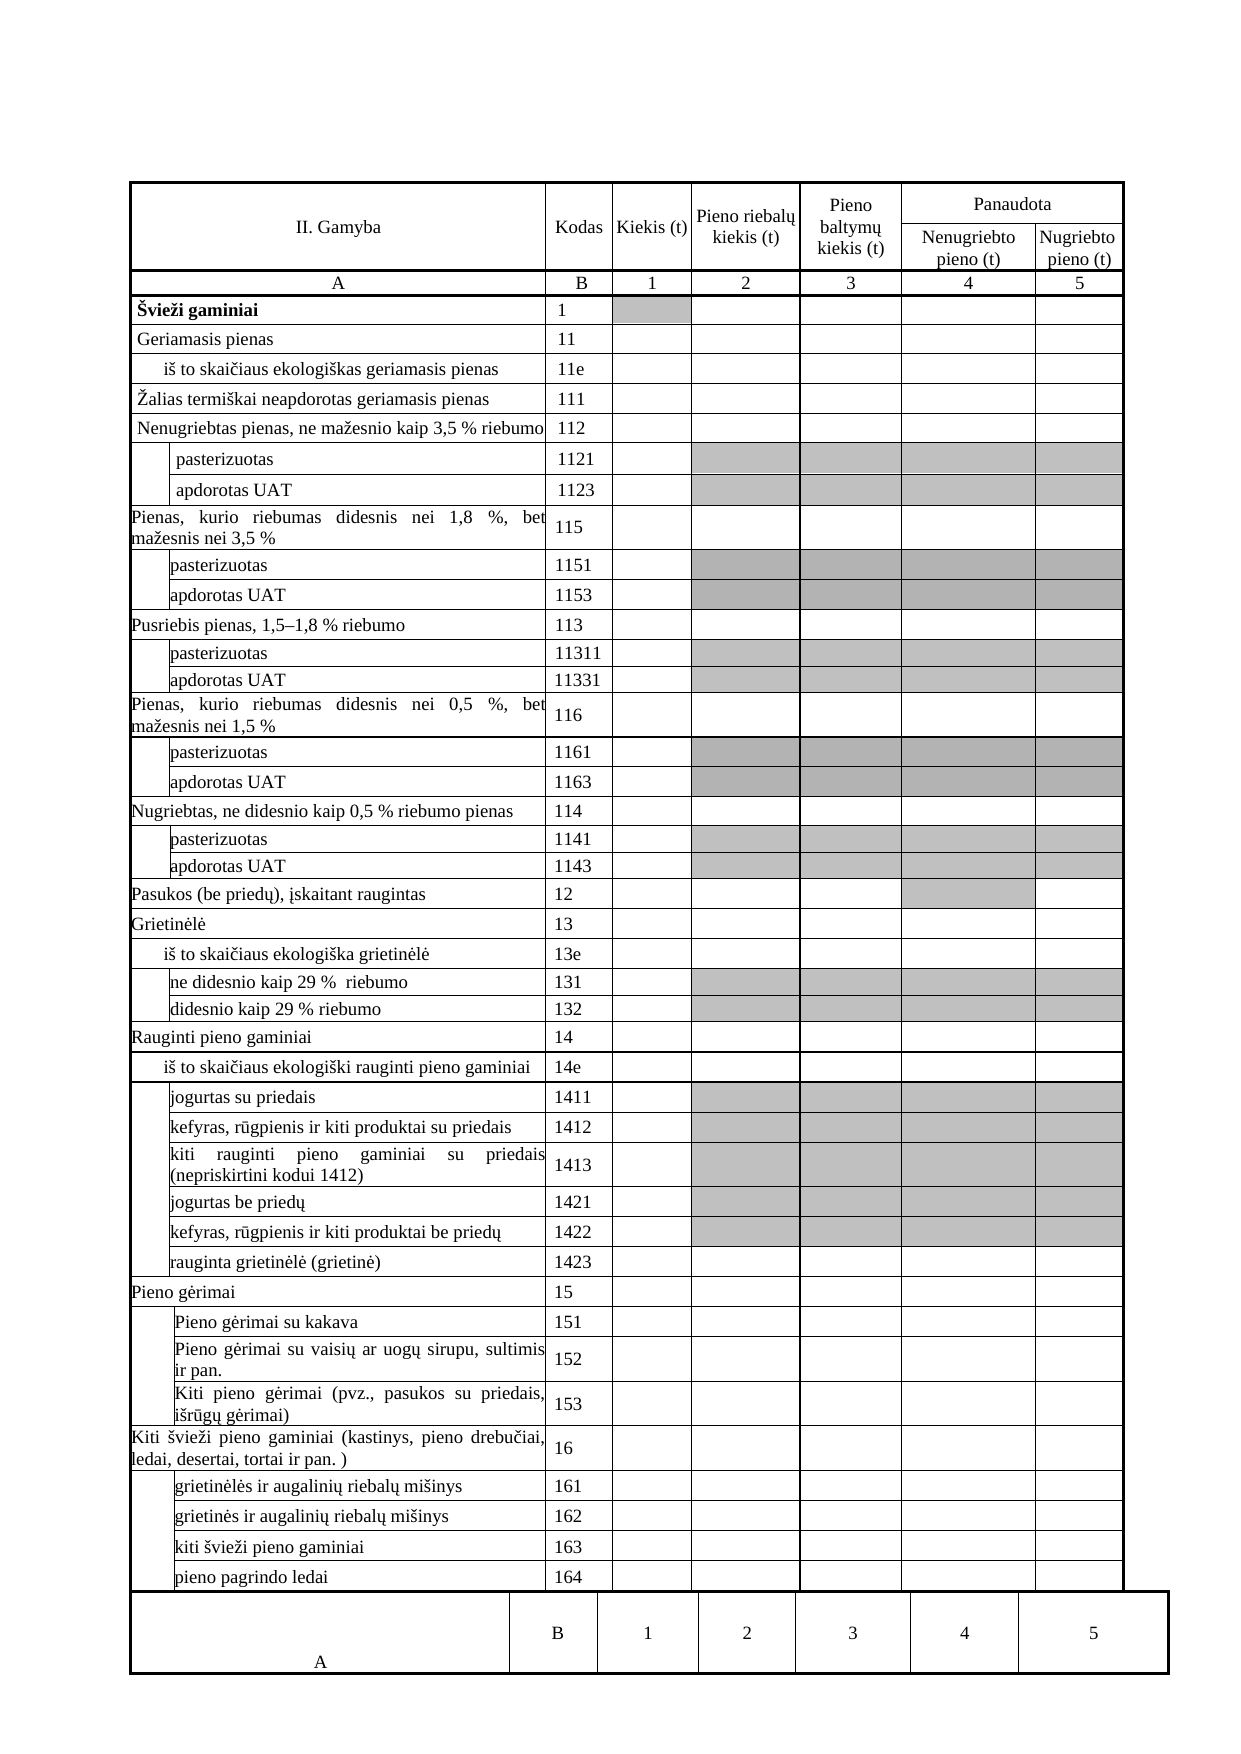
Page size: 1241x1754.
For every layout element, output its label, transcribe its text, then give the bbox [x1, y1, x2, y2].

table_cell [801, 1531, 901, 1560]
table_cell Pieno gėrimai [132, 1277, 545, 1306]
table_cell [1036, 414, 1122, 442]
table_cell jogurtas be priedų [170, 1187, 545, 1216]
table_cell [692, 384, 799, 412]
table_cell [1125, 1470, 1168, 1499]
table_cell jogurtas su priedais [170, 1083, 545, 1112]
table_cell [801, 1426, 901, 1469]
table_cell [902, 1277, 1035, 1306]
table_cell [1125, 1112, 1168, 1142]
table_header Panaudota [902, 184, 1122, 223]
table_cell [613, 354, 691, 383]
table_cell 151 [546, 1307, 612, 1336]
table_cell [902, 1471, 1035, 1499]
table_cell [902, 580, 1035, 609]
table_cell [902, 939, 1035, 968]
table_cell [613, 909, 691, 938]
table_cell grietinėlės ir augalinių riebalų mišinys [175, 1471, 545, 1499]
table_cell 11e [546, 354, 612, 383]
table_cell [1125, 413, 1168, 442]
table_cell [1036, 909, 1122, 938]
table_cell [801, 1113, 901, 1142]
table_cell 111 [546, 384, 612, 412]
table_cell [1125, 294, 1168, 323]
table_cell [801, 414, 901, 442]
table_header [1125, 181, 1168, 223]
table_cell Žalias termiškai neapdorotas geriamasis pienas [132, 384, 545, 412]
table_cell [801, 1307, 901, 1336]
table_cell Pasukos (be priedų), įskaitant raugintas [132, 879, 545, 908]
table_cell [1036, 969, 1122, 995]
table_cell [801, 1501, 901, 1530]
table_cell [902, 1561, 1035, 1590]
table_cell [1036, 738, 1122, 766]
table_cell [692, 909, 799, 938]
table_cell [1036, 826, 1122, 852]
table_cell [801, 909, 901, 938]
table_cell [1125, 968, 1168, 995]
table_cell [1036, 939, 1122, 968]
table_cell 161 [546, 1471, 612, 1499]
table_cell 11311 [546, 640, 612, 666]
table_cell [1125, 796, 1168, 825]
table_cell A [132, 272, 545, 294]
table_cell [1125, 1306, 1168, 1336]
table_header Kiekis (t) [613, 184, 691, 269]
table_cell [902, 384, 1035, 412]
table_cell [692, 1143, 799, 1186]
table_cell [801, 580, 901, 609]
table_cell Švieži gaminiai [132, 297, 545, 323]
table_cell [801, 1382, 901, 1425]
table_cell 4 [911, 1593, 1018, 1672]
table_cell 131 [546, 969, 612, 995]
table_cell [692, 610, 799, 639]
table_cell [902, 909, 1035, 938]
table_header II. Gamyba [132, 184, 545, 269]
table_cell [1036, 580, 1122, 609]
table_cell [692, 1053, 799, 1081]
table_cell [692, 853, 799, 878]
table_cell [692, 506, 799, 549]
table_cell [1036, 1217, 1122, 1246]
table_cell [902, 879, 1035, 908]
table_cell [692, 939, 799, 968]
table_cell [692, 797, 799, 825]
table_cell [902, 797, 1035, 825]
table_cell pasterizuotas [170, 640, 545, 666]
table_cell [1125, 639, 1168, 666]
table_cell [1125, 908, 1168, 938]
table_cell [1036, 610, 1122, 639]
table_cell [1036, 1501, 1122, 1530]
table_cell [801, 1337, 901, 1381]
table_cell [1036, 354, 1122, 383]
table_cell [613, 1247, 691, 1276]
table_cell Nenugriebtas pienas, ne mažesnio kaip 3,5 % riebumo [132, 414, 545, 442]
table_cell [1125, 1051, 1168, 1081]
table_cell [613, 297, 691, 323]
table_cell 2 [692, 272, 799, 294]
table_cell [692, 325, 799, 353]
table_cell [1125, 1081, 1168, 1112]
table_cell [692, 1217, 799, 1246]
table_cell [902, 738, 1035, 766]
table_cell [801, 693, 901, 736]
table_cell [1125, 1381, 1168, 1425]
table_cell [1125, 1560, 1168, 1590]
table_cell 1421 [546, 1187, 612, 1216]
table_cell [801, 939, 901, 968]
table_cell [1125, 766, 1168, 796]
table_cell [801, 1277, 901, 1306]
table_cell 164 [546, 1561, 612, 1590]
table_cell [1125, 383, 1168, 412]
table_cell [801, 1022, 901, 1051]
table_cell [902, 826, 1035, 852]
table_cell [692, 414, 799, 442]
table_header Pieno baltymų kiekis (t) [801, 184, 901, 269]
table_cell [692, 1561, 799, 1590]
table_cell [613, 667, 691, 692]
table_cell [692, 1022, 799, 1051]
table_cell 1411 [546, 1083, 612, 1112]
table_cell [1036, 297, 1122, 323]
table_header Kodas [546, 184, 612, 269]
table_cell [1125, 474, 1168, 505]
table_cell [1125, 1186, 1168, 1216]
table_cell [692, 1187, 799, 1216]
table_cell [1036, 1561, 1122, 1590]
table_cell apdorotas UAT [170, 767, 545, 796]
table_cell [132, 1307, 174, 1425]
table_cell [1036, 1113, 1122, 1142]
table_cell [613, 1083, 691, 1112]
table_cell [1036, 667, 1122, 692]
table_cell [613, 879, 691, 908]
table_cell [132, 443, 169, 505]
table_cell [692, 580, 799, 609]
table_cell [692, 767, 799, 796]
table_cell Kiti švieži pieno gaminiai (kastinys, pieno drebučiai, ledai, desertai, tortai ir pan. ) [132, 1426, 545, 1469]
table_cell [613, 969, 691, 995]
table_cell [1036, 879, 1122, 908]
table_cell [902, 969, 1035, 995]
table_cell [692, 1501, 799, 1530]
table_cell [1125, 1336, 1168, 1381]
table_cell [902, 354, 1035, 383]
table_cell [1125, 579, 1168, 609]
table_cell apdorotas UAT [170, 667, 545, 692]
table_cell [1125, 1142, 1168, 1186]
table_cell [692, 1277, 799, 1306]
table_cell Grietinėlė [132, 909, 545, 938]
table_cell 152 [546, 1337, 612, 1381]
table_cell [613, 1531, 691, 1560]
table_cell 1153 [546, 580, 612, 609]
table_cell [1125, 1530, 1168, 1560]
table_cell [1036, 1307, 1122, 1336]
table_cell [613, 996, 691, 1021]
table_cell [613, 1022, 691, 1051]
table_cell [613, 1277, 691, 1306]
table_cell 1151 [546, 550, 612, 579]
table_cell [613, 1561, 691, 1590]
table_cell [902, 443, 1035, 473]
table_cell [902, 475, 1035, 505]
table_cell [132, 826, 170, 878]
table_cell [801, 1143, 901, 1186]
table_cell [902, 550, 1035, 579]
table_cell 1 [598, 1593, 698, 1672]
table_cell [801, 475, 901, 505]
table_cell 132 [546, 996, 612, 1021]
table_cell [1125, 692, 1168, 736]
table_cell [902, 667, 1035, 692]
table_cell [692, 297, 799, 323]
table_cell [613, 1471, 691, 1499]
table_cell [132, 1471, 174, 1590]
table_cell 13 [546, 909, 612, 938]
table_cell [613, 443, 691, 473]
table_cell [1036, 384, 1122, 412]
table_cell [613, 693, 691, 736]
table_cell [1125, 324, 1168, 353]
table_cell [692, 1247, 799, 1276]
table_cell [1036, 1143, 1122, 1186]
table_cell 153 [546, 1382, 612, 1425]
table_cell [902, 853, 1035, 878]
table_cell [132, 550, 169, 609]
table_cell Pienas, kurio riebumas didesnis nei 1,8 %, bet mažesnis nei 3,5 % [132, 506, 545, 549]
table_cell 3 [801, 272, 901, 294]
table_cell 1423 [546, 1247, 612, 1276]
table_cell 113 [546, 610, 612, 639]
table_cell [1125, 505, 1168, 549]
table_cell kiti rauginti pieno gaminiai su priedais (nepriskirtini kodui 1412) [170, 1143, 545, 1186]
table_cell pasterizuotas [170, 443, 545, 473]
table_cell Rauginti pieno gaminiai [132, 1022, 545, 1051]
table_cell [692, 969, 799, 995]
table_cell 163 [546, 1531, 612, 1560]
table_cell 12 [546, 879, 612, 908]
table_cell kiti švieži pieno gaminiai [175, 1531, 545, 1560]
table_cell [1125, 1276, 1168, 1306]
table_cell grietinės ir augalinių riebalų mišinys [175, 1501, 545, 1530]
table_cell [902, 325, 1035, 353]
table_cell [801, 738, 901, 766]
table_cell [613, 738, 691, 766]
table_cell [1036, 767, 1122, 796]
table_cell [613, 1307, 691, 1336]
table_cell [1036, 1426, 1122, 1469]
table_cell ne didesnio kaip 29 % riebumo [170, 969, 545, 995]
table_cell [1125, 938, 1168, 968]
table_cell 116 [546, 693, 612, 736]
table_cell 5 [1036, 272, 1122, 294]
table_cell [902, 1113, 1035, 1142]
table_cell [613, 610, 691, 639]
table_cell [902, 1187, 1035, 1216]
table_cell [902, 1143, 1035, 1186]
table_cell [1125, 609, 1168, 639]
table_cell [1036, 1022, 1122, 1051]
table_cell [801, 1083, 901, 1112]
table_cell Pusriebis pienas, 1,5–1,8 % riebumo [132, 610, 545, 639]
table_cell [1125, 736, 1168, 766]
table_cell [1125, 825, 1168, 852]
table_cell [902, 1247, 1035, 1276]
table_cell [1036, 797, 1122, 825]
table_cell [801, 1471, 901, 1499]
table_cell [692, 879, 799, 908]
table_cell [613, 1501, 691, 1530]
table_cell 1413 [546, 1143, 612, 1186]
table_cell [613, 1113, 691, 1142]
table_cell [801, 506, 901, 549]
table_cell [801, 384, 901, 412]
table_cell [902, 1426, 1035, 1469]
table_cell 112 [546, 414, 612, 442]
table_cell [1036, 996, 1122, 1021]
table_cell [801, 969, 901, 995]
table_cell [1125, 878, 1168, 908]
table_cell [132, 1083, 169, 1276]
table_cell [1125, 1021, 1168, 1051]
table_cell [692, 1083, 799, 1112]
table_cell Pieno gėrimai su vaisių ar uogų sirupu, sultimis ir pan. [175, 1337, 545, 1381]
table_cell [692, 826, 799, 852]
table_cell [1036, 1247, 1122, 1276]
table_cell [801, 767, 901, 796]
table_cell iš to skaičiaus ekologiška grietinėlė [132, 939, 545, 968]
table_cell [801, 1561, 901, 1590]
table_cell [692, 550, 799, 579]
table_cell 114 [546, 797, 612, 825]
table_cell [1036, 1531, 1122, 1560]
table_cell [613, 767, 691, 796]
table_cell kefyras, rūgpienis ir kiti produktai be priedų [170, 1217, 545, 1246]
table_cell [1125, 666, 1168, 692]
table_cell [801, 797, 901, 825]
table_cell [902, 610, 1035, 639]
table_cell 16 [546, 1426, 612, 1469]
table_cell 2 [699, 1593, 795, 1672]
table_cell [1125, 995, 1168, 1021]
table_cell [801, 1053, 901, 1081]
table_cell [613, 384, 691, 412]
table_cell [692, 1113, 799, 1142]
table_cell [902, 1501, 1035, 1530]
table_cell [692, 1382, 799, 1425]
table_cell [613, 475, 691, 505]
table_cell 13e [546, 939, 612, 968]
table_cell [801, 443, 901, 473]
table_cell [801, 667, 901, 692]
table_cell [132, 738, 169, 796]
table_cell 1141 [546, 826, 612, 852]
table_cell 15 [546, 1277, 612, 1306]
table_cell [613, 797, 691, 825]
table_cell pieno pagrindo ledai [175, 1561, 545, 1590]
table_cell [902, 506, 1035, 549]
table_cell iš to skaičiaus ekologiški rauginti pieno gaminiai [132, 1053, 545, 1081]
table_cell [1036, 443, 1122, 473]
table_cell apdorotas UAT [170, 580, 545, 609]
table_cell [692, 475, 799, 505]
table_cell [801, 640, 901, 666]
table_cell [613, 853, 691, 878]
table_cell [132, 969, 169, 1021]
table_cell 1161 [546, 738, 612, 766]
table_cell [801, 826, 901, 852]
table_cell 4 [902, 272, 1035, 294]
table_cell 5 [1019, 1593, 1167, 1672]
table_cell pasterizuotas [170, 738, 545, 766]
table_cell [613, 1187, 691, 1216]
table_cell Geriamasis pienas [132, 325, 545, 353]
table_cell [801, 354, 901, 383]
table_cell [1036, 325, 1122, 353]
table_cell 11331 [546, 667, 612, 692]
table_cell [1036, 1053, 1122, 1081]
table_cell [692, 738, 799, 766]
table_cell 1 [546, 297, 612, 323]
table_cell 11 [546, 325, 612, 353]
table_cell [1125, 442, 1168, 473]
table_cell Pieno gėrimai su kakava [175, 1307, 545, 1336]
table_cell [902, 1337, 1035, 1381]
table_cell [692, 1471, 799, 1499]
table_cell [613, 1143, 691, 1186]
table_cell pasterizuotas [171, 826, 545, 852]
table_cell [1125, 549, 1168, 579]
table_cell B [546, 272, 612, 294]
table_cell [801, 1247, 901, 1276]
table_cell [692, 667, 799, 692]
table_cell [1036, 1277, 1122, 1306]
table_cell 1422 [546, 1217, 612, 1246]
table_cell [902, 640, 1035, 666]
table_cell [1125, 1246, 1168, 1276]
table_cell [902, 996, 1035, 1021]
table_cell [902, 1022, 1035, 1051]
table_cell [902, 1531, 1035, 1560]
table_cell pasterizuotas [170, 550, 545, 579]
table_cell [692, 1307, 799, 1336]
table_cell 1121 [546, 443, 612, 473]
table_cell iš to skaičiaus ekologiškas geriamasis pienas [132, 354, 545, 383]
table_cell [692, 1531, 799, 1560]
table_cell [613, 1053, 691, 1081]
table_cell [613, 640, 691, 666]
table_cell [801, 996, 901, 1021]
table_cell Pienas, kurio riebumas didesnis nei 0,5 %, bet mažesnis nei 1,5 % [132, 693, 545, 736]
table_cell [1036, 550, 1122, 579]
table_cell [801, 297, 901, 323]
table_cell didesnio kaip 29 % riebumo [170, 996, 545, 1021]
table_cell [692, 1426, 799, 1469]
table_cell [902, 1053, 1035, 1081]
table_cell [613, 414, 691, 442]
table_header Pieno riebalų kiekis (t) [692, 184, 799, 269]
table_cell [1036, 475, 1122, 505]
table_cell [613, 826, 691, 852]
table_cell [1036, 640, 1122, 666]
table_cell [613, 580, 691, 609]
table_cell Nenugriebto pieno (t) [902, 224, 1035, 269]
table_cell [801, 610, 901, 639]
table_cell [801, 325, 901, 353]
table_cell [902, 414, 1035, 442]
table_cell A [132, 1593, 509, 1672]
table_cell [1036, 1471, 1122, 1499]
table_cell [692, 443, 799, 473]
table_cell [1125, 223, 1168, 269]
table_cell [1125, 353, 1168, 383]
table_cell [801, 853, 901, 878]
table_cell [613, 506, 691, 549]
table_cell [801, 879, 901, 908]
table_cell apdorotas UAT [170, 475, 545, 505]
table_cell [1036, 506, 1122, 549]
table_cell [902, 693, 1035, 736]
table_cell [692, 354, 799, 383]
table_cell [801, 550, 901, 579]
table_cell [1125, 1216, 1168, 1246]
table_cell [902, 767, 1035, 796]
table_cell 162 [546, 1501, 612, 1530]
table_cell [1125, 269, 1168, 294]
table_cell B [510, 1593, 597, 1672]
table_cell [1125, 852, 1168, 878]
table_cell rauginta grietinėlė (grietinė) [170, 1247, 545, 1276]
table_cell 1 [613, 272, 691, 294]
table_cell 115 [546, 506, 612, 549]
table_cell [1036, 1083, 1122, 1112]
table_cell [1125, 1500, 1168, 1530]
table_cell Kiti pieno gėrimai (pvz., pasukos su priedais, išrūgų gėrimai) [175, 1382, 545, 1425]
table_cell [613, 1382, 691, 1425]
table_cell [1125, 1425, 1168, 1469]
table_cell [902, 1217, 1035, 1246]
table_cell [902, 1382, 1035, 1425]
table_cell [902, 297, 1035, 323]
table_cell [1036, 1382, 1122, 1425]
table_cell [692, 693, 799, 736]
table_cell [132, 640, 169, 692]
table_cell Nugriebto pieno (t) [1036, 224, 1122, 269]
table_cell [692, 640, 799, 666]
table_cell [1036, 1337, 1122, 1381]
table_cell [692, 1337, 799, 1381]
table_cell [613, 550, 691, 579]
table_cell [902, 1083, 1035, 1112]
table_cell [613, 325, 691, 353]
table_cell [613, 1426, 691, 1469]
table_cell [1036, 693, 1122, 736]
table_cell 1143 [546, 853, 612, 878]
table_cell 1412 [546, 1113, 612, 1142]
table_cell [613, 939, 691, 968]
table_cell [801, 1187, 901, 1216]
table_cell 14e [546, 1053, 612, 1081]
table_cell 1163 [546, 767, 612, 796]
table_cell Nugriebtas, ne didesnio kaip 0,5 % riebumo pienas [132, 797, 545, 825]
table_cell [902, 1307, 1035, 1336]
table_cell [613, 1217, 691, 1246]
table_cell 14 [546, 1022, 612, 1051]
table_cell 3 [796, 1593, 910, 1672]
table_cell [801, 1217, 901, 1246]
table_cell 1123 [546, 475, 612, 505]
table_cell apdorotas UAT [171, 853, 545, 878]
table_cell [613, 1337, 691, 1381]
table_cell [1036, 1187, 1122, 1216]
table_cell [692, 996, 799, 1021]
table_cell kefyras, rūgpienis ir kiti produktai su priedais [170, 1113, 545, 1142]
table_cell [1036, 853, 1122, 878]
